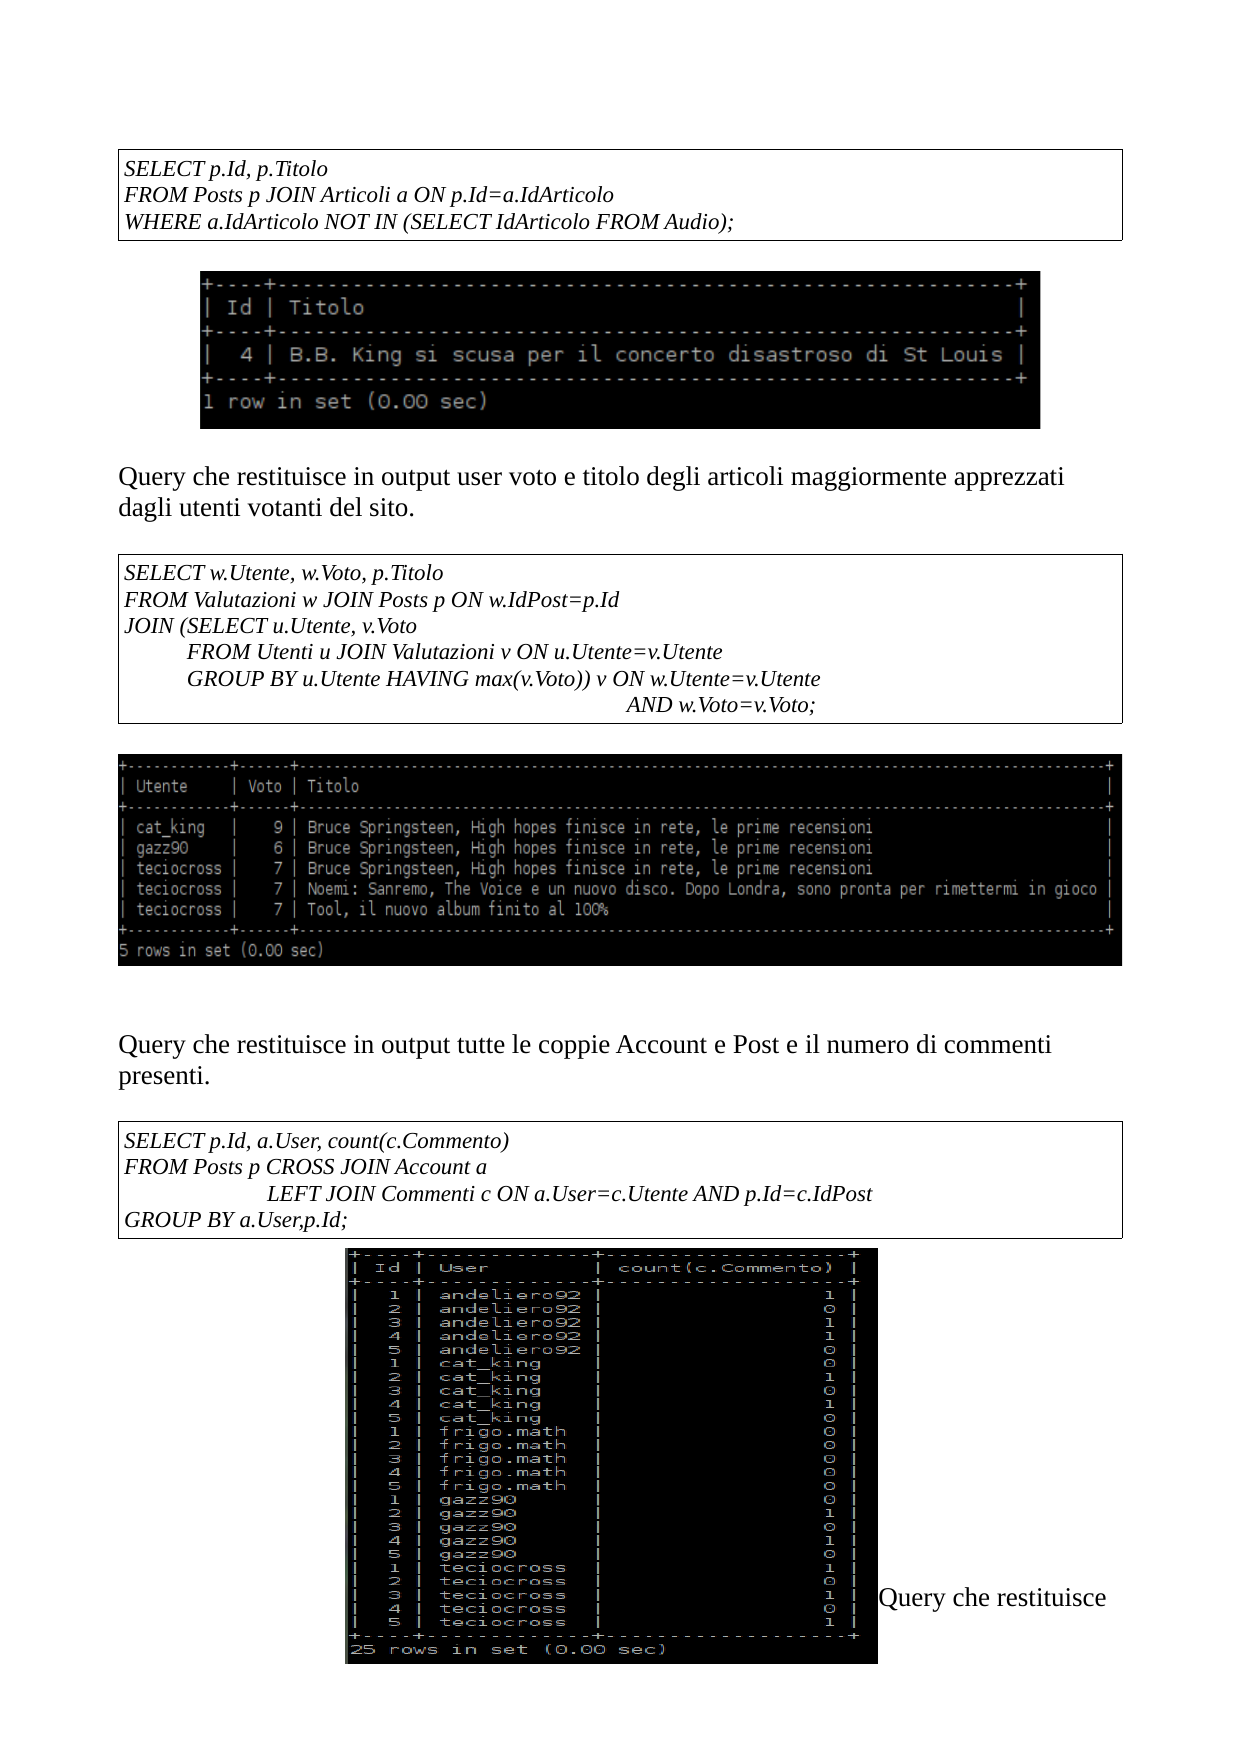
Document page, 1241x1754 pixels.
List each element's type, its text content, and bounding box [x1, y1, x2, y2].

text Query che restituisce in output tutte le coppie Account e Post e il numero di commenti presenti. [118, 1028, 1122, 1090]
picture [118, 754, 1123, 966]
picture [345, 1248, 878, 1664]
table_header SELECT w.Utente, w.Voto, p.Titolo FROM Valutazioni w JOIN Posts p ON w.IdPost=p.Id JOIN (SELECT u.Utente, v.Voto FROM Utenti u JOIN Valutazioni v ON u.Utente=v.Utente GROUP BY u.Utente HAVING max(v.Voto)) v ON w.Utente=v.Utente AND w.Voto=v.Voto; [119, 555, 1122, 723]
picture [200, 271, 1041, 429]
text Query che restituisce [878, 1581, 1122, 1612]
text [118, 1581, 345, 1612]
text Query che restituisce in output user voto e titolo degli articoli maggiormente apprezzati dagli utenti votanti del sito. [118, 460, 1122, 522]
table_header SELECT p.Id, a.User, count(c.Commento) FROM Posts p CROSS JOIN Account a LEFT JOIN Commenti c ON a.User=c.Utente AND p.Id=c.IdPost GROUP BY a.User,p.Id; [119, 1122, 1122, 1238]
table_header SELECT p.Id, p.Titolo FROM Posts p JOIN Articoli a ON p.Id=a.IdArticolo WHERE a.IdArticolo NOT IN (SELECT IdArticolo FROM Audio); [119, 150, 1122, 240]
